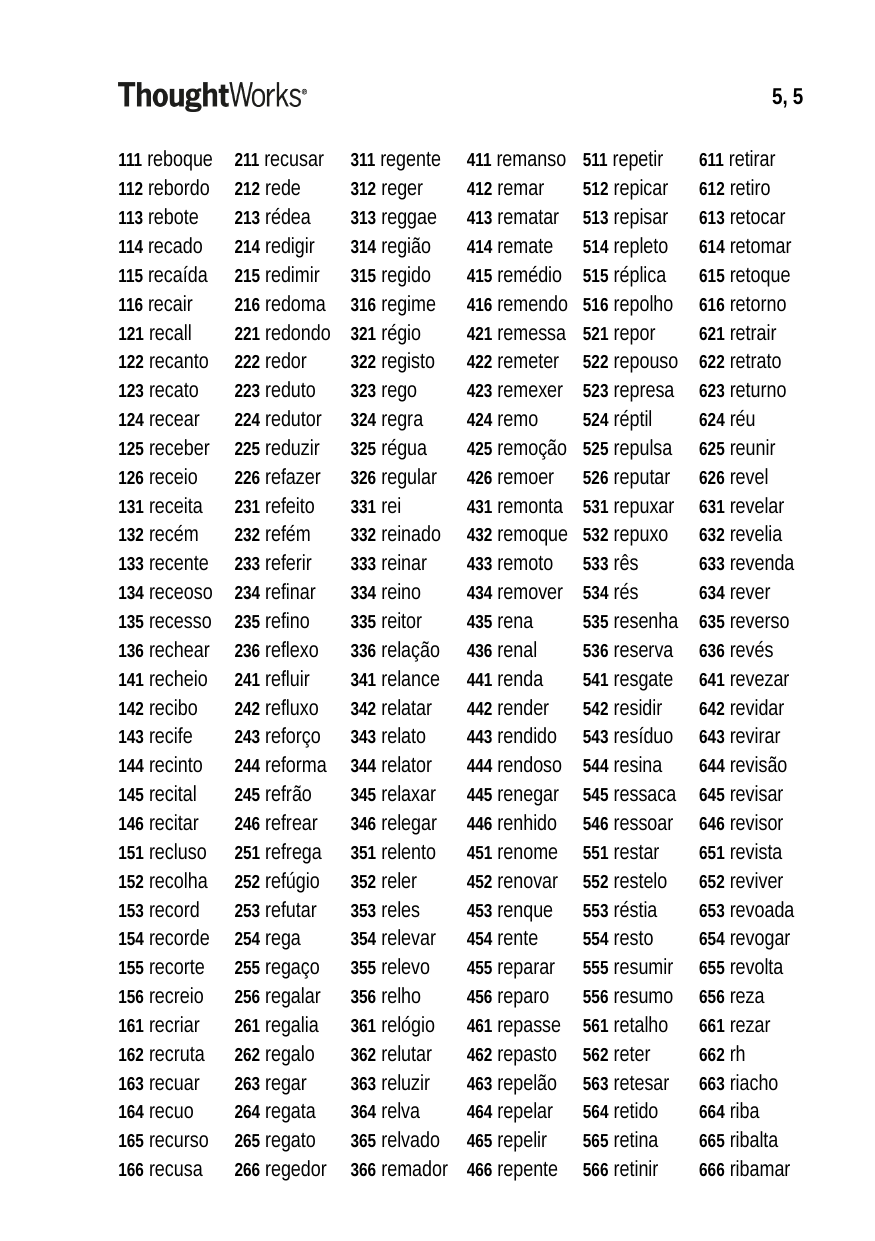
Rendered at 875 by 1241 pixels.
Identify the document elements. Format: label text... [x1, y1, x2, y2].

text 414 remate [467, 233, 583, 258]
text 433 remoto [467, 550, 583, 575]
text 334 reino [350, 579, 467, 604]
text 341 relance [350, 666, 467, 691]
text 315 regido [350, 262, 467, 287]
text 615 retoque [699, 262, 815, 287]
text 555 resumir [583, 954, 699, 979]
text 212 rede [234, 175, 350, 200]
text 622 retrato [699, 348, 815, 373]
text 236 reflexo [234, 637, 350, 662]
text 564 retido [583, 1098, 699, 1123]
text 311 regente [350, 146, 467, 171]
text 563 retesar [583, 1069, 699, 1095]
text 363 reluzir [350, 1069, 467, 1095]
text 263 regar [234, 1069, 350, 1095]
text 343 relato [350, 723, 467, 748]
text 152 recolha [118, 868, 234, 893]
text 552 restelo [583, 868, 699, 893]
text 432 remoque [467, 521, 583, 546]
text 213 rédea [234, 204, 350, 229]
text 515 réplica [583, 262, 699, 287]
text 635 reverso [699, 608, 815, 633]
text 313 reggae [350, 204, 467, 229]
text 166 recusa [118, 1156, 234, 1181]
text 163 recuar [118, 1069, 234, 1095]
text 453 renque [467, 896, 583, 922]
text 631 revelar [699, 492, 815, 518]
text 526 reputar [583, 464, 699, 489]
text 425 remoção [467, 435, 583, 460]
text 325 régua [350, 435, 467, 460]
text 5, 5 [685, 83, 803, 109]
text 533 rês [583, 550, 699, 575]
text 135 recesso [118, 608, 234, 633]
text 561 retalho [583, 1012, 699, 1037]
text 614 retomar [699, 233, 815, 258]
text 364 relva [350, 1098, 467, 1123]
text 251 refrega [234, 839, 350, 864]
text 254 rega [234, 925, 350, 950]
text 331 rei [350, 492, 467, 518]
text 344 relator [350, 752, 467, 777]
text 623 returno [699, 377, 815, 402]
text 624 réu [699, 406, 815, 431]
text 534 rés [583, 579, 699, 604]
text 461 repasse [467, 1012, 583, 1037]
text 122 recanto [118, 348, 234, 373]
text 452 renovar [467, 868, 583, 893]
text 421 remessa [467, 319, 583, 344]
text 356 relho [350, 983, 467, 1008]
text 125 receber [118, 435, 234, 460]
text 536 reserva [583, 637, 699, 662]
text 136 rechear [118, 637, 234, 662]
text 361 relógio [350, 1012, 467, 1037]
text 156 recreio [118, 983, 234, 1008]
text 541 resgate [583, 666, 699, 691]
text 133 recente [118, 550, 234, 575]
text 523 represa [583, 377, 699, 402]
text 154 recorde [118, 925, 234, 950]
text 124 recear [118, 406, 234, 431]
text 546 ressoar [583, 810, 699, 835]
text 426 remoer [467, 464, 583, 489]
text 145 recital [118, 781, 234, 806]
text 464 repelar [467, 1098, 583, 1123]
text 342 relatar [350, 694, 467, 719]
text 411 remanso [467, 146, 583, 171]
text 413 rematar [467, 204, 583, 229]
text 645 revisar [699, 781, 815, 806]
text 246 refrear [234, 810, 350, 835]
text 545 ressaca [583, 781, 699, 806]
text 613 retocar [699, 204, 815, 229]
text 211 recusar [234, 146, 350, 171]
text 134 receoso [118, 579, 234, 604]
text 216 redoma [234, 291, 350, 316]
text 142 recibo [118, 694, 234, 719]
text 462 repasto [467, 1041, 583, 1066]
text 636 revés [699, 637, 815, 662]
text 335 reitor [350, 608, 467, 633]
text 646 revisor [699, 810, 815, 835]
text 643 revirar [699, 723, 815, 748]
text 562 reter [583, 1041, 699, 1066]
text 653 revoada [699, 896, 815, 922]
text 234 refinar [234, 579, 350, 604]
text 652 reviver [699, 868, 815, 893]
text 366 remador [350, 1156, 467, 1181]
text 354 relevar [350, 925, 467, 950]
text 116 recair [118, 291, 234, 316]
picture [118, 82, 307, 112]
text 245 refrão [234, 781, 350, 806]
text 632 revelia [699, 521, 815, 546]
text 543 resíduo [583, 723, 699, 748]
text 465 repelir [467, 1127, 583, 1152]
text 255 regaço [234, 954, 350, 979]
text 535 resenha [583, 608, 699, 633]
text 556 resumo [583, 983, 699, 1008]
text 131 receita [118, 492, 234, 518]
text 634 rever [699, 579, 815, 604]
text 256 regalar [234, 983, 350, 1008]
text 345 relaxar [350, 781, 467, 806]
text 326 regular [350, 464, 467, 489]
text 262 regalo [234, 1041, 350, 1066]
text 566 retinir [583, 1156, 699, 1181]
text 114 recado [118, 233, 234, 258]
text 321 régio [350, 319, 467, 344]
text 241 refluir [234, 666, 350, 691]
text 253 refutar [234, 896, 350, 922]
text 151 recluso [118, 839, 234, 864]
text 235 refino [234, 608, 350, 633]
text 442 render [467, 694, 583, 719]
text 654 revogar [699, 925, 815, 950]
text 663 riacho [699, 1069, 815, 1095]
text 132 recém [118, 521, 234, 546]
text 516 repolho [583, 291, 699, 316]
text 221 redondo [234, 319, 350, 344]
text 143 recife [118, 723, 234, 748]
text 121 recall [118, 319, 234, 344]
text 322 registo [350, 348, 467, 373]
text 463 repelão [467, 1069, 583, 1095]
text 252 refúgio [234, 868, 350, 893]
text 514 repleto [583, 233, 699, 258]
text 441 renda [467, 666, 583, 691]
text 323 rego [350, 377, 467, 402]
text 215 redimir [234, 262, 350, 287]
text 222 redor [234, 348, 350, 373]
text 642 revidar [699, 694, 815, 719]
text 553 réstia [583, 896, 699, 922]
text 261 regalia [234, 1012, 350, 1037]
text 266 regedor [234, 1156, 350, 1181]
text 225 reduzir [234, 435, 350, 460]
text 265 regato [234, 1127, 350, 1152]
text 346 relegar [350, 810, 467, 835]
text 243 reforço [234, 723, 350, 748]
text 312 reger [350, 175, 467, 200]
text 422 remeter [467, 348, 583, 373]
text 223 reduto [234, 377, 350, 402]
text 435 rena [467, 608, 583, 633]
text 665 ribalta [699, 1127, 815, 1152]
text 525 repulsa [583, 435, 699, 460]
text 155 recorte [118, 954, 234, 979]
text 233 referir [234, 550, 350, 575]
text 141 recheio [118, 666, 234, 691]
text 455 reparar [467, 954, 583, 979]
text 153 record [118, 896, 234, 922]
text 352 reler [350, 868, 467, 893]
text 621 retrair [699, 319, 815, 344]
text 115 recaída [118, 262, 234, 287]
text 111 reboque [118, 146, 234, 171]
text 436 renal [467, 637, 583, 662]
text 644 revisão [699, 752, 815, 777]
text 542 residir [583, 694, 699, 719]
text 625 reunir [699, 435, 815, 460]
text 214 redigir [234, 233, 350, 258]
text 633 revenda [699, 550, 815, 575]
text 162 recruta [118, 1041, 234, 1066]
text 415 remédio [467, 262, 583, 287]
text 264 regata [234, 1098, 350, 1123]
text 231 refeito [234, 492, 350, 518]
text 226 refazer [234, 464, 350, 489]
text 511 repetir [583, 146, 699, 171]
text 531 repuxar [583, 492, 699, 518]
text 661 rezar [699, 1012, 815, 1037]
text 626 revel [699, 464, 815, 489]
text 611 retirar [699, 146, 815, 171]
text 351 relento [350, 839, 467, 864]
text 333 reinar [350, 550, 467, 575]
text 164 recuo [118, 1098, 234, 1123]
text 454 rente [467, 925, 583, 950]
text 651 revista [699, 839, 815, 864]
text 161 recriar [118, 1012, 234, 1037]
text 565 retina [583, 1127, 699, 1152]
text 544 resina [583, 752, 699, 777]
text 524 réptil [583, 406, 699, 431]
text 336 relação [350, 637, 467, 662]
text 362 relutar [350, 1041, 467, 1066]
text 244 reforma [234, 752, 350, 777]
text 616 retorno [699, 291, 815, 316]
text 554 resto [583, 925, 699, 950]
text 445 renegar [467, 781, 583, 806]
text 434 remover [467, 579, 583, 604]
text 126 receio [118, 464, 234, 489]
text 112 rebordo [118, 175, 234, 200]
text 123 recato [118, 377, 234, 402]
text 443 rendido [467, 723, 583, 748]
text 521 repor [583, 319, 699, 344]
text 416 remendo [467, 291, 583, 316]
text 232 refém [234, 521, 350, 546]
text 316 regime [350, 291, 467, 316]
text 224 redutor [234, 406, 350, 431]
text 146 recitar [118, 810, 234, 835]
text 365 relvado [350, 1127, 467, 1152]
text 522 repouso [583, 348, 699, 373]
text 431 remonta [467, 492, 583, 518]
text 314 região [350, 233, 467, 258]
text 513 repisar [583, 204, 699, 229]
text 666 ribamar [699, 1156, 815, 1181]
text 242 refluxo [234, 694, 350, 719]
text 664 riba [699, 1098, 815, 1123]
text 512 repicar [583, 175, 699, 200]
text 424 remo [467, 406, 583, 431]
text 612 retiro [699, 175, 815, 200]
text 551 restar [583, 839, 699, 864]
text 662 rh [699, 1041, 815, 1066]
text 423 remexer [467, 377, 583, 402]
text 532 repuxo [583, 521, 699, 546]
text 655 revolta [699, 954, 815, 979]
text 656 reza [699, 983, 815, 1008]
text 355 relevo [350, 954, 467, 979]
text 324 regra [350, 406, 467, 431]
text 144 recinto [118, 752, 234, 777]
text 444 rendoso [467, 752, 583, 777]
text 466 repente [467, 1156, 583, 1181]
text 456 reparo [467, 983, 583, 1008]
text 113 rebote [118, 204, 234, 229]
text 446 renhido [467, 810, 583, 835]
text 412 remar [467, 175, 583, 200]
text 165 recurso [118, 1127, 234, 1152]
text 641 revezar [699, 666, 815, 691]
text 353 reles [350, 896, 467, 922]
text 332 reinado [350, 521, 467, 546]
text 451 renome [467, 839, 583, 864]
